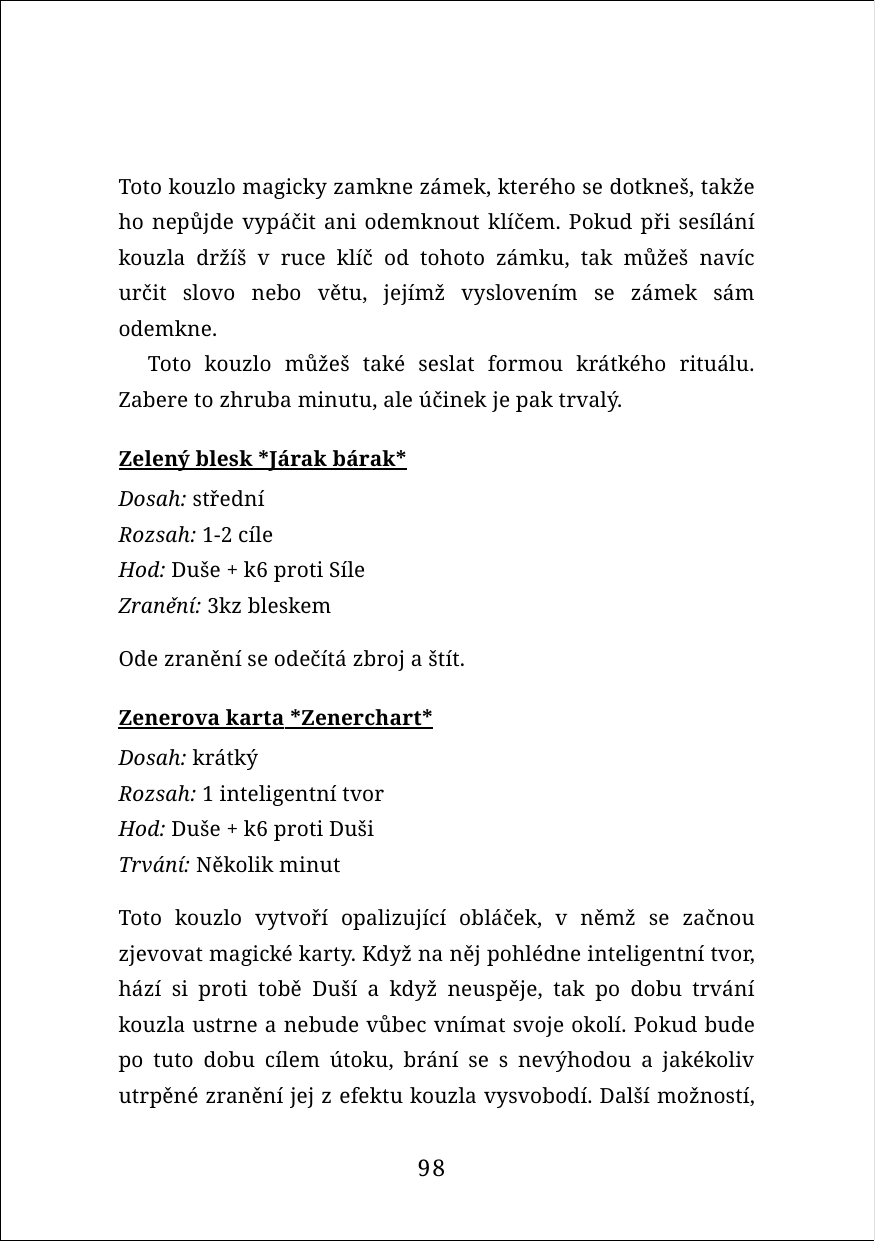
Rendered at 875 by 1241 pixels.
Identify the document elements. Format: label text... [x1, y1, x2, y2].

text Dosah: střední Rozsah: 1-2 cíle Hod: Duše + k6 proti Síle Zranění: 3kz bleskem [118, 484, 756, 619]
subtitle Zelený blesk *Járak bárak* [118, 444, 756, 472]
text Toto kouzlo magicky zamkne zámek, kterého se dotkneš, takže ho nepůjde vypáčit ani odemknout klíčem. Pokud při sesílání kouzla držíš v ruce klíč od tohoto zámku, tak můžeš navíc určit slovo nebo větu, jejímž vyslovením se zámek sám odemkne. Toto kouzlo můžeš také seslat formou krátkého rituálu. Zabere to zhruba minutu, ale účinek je pak trvalý. [118, 172, 756, 413]
subtitle Zenerova karta *Zenerchart* [118, 703, 756, 732]
text Toto kouzlo vytvoří opalizující obláček, v němž se začnou zjevovat magické karty. Když na něj pohlédne inteligentní tvor, hází si proti tobě Duší a když neuspěje, tak po dobu trvání kouzla ustrne a nebude vůbec vnímat svoje okolí. Pokud bude po tuto dobu cílem útoku, brání se s nevýhodou a jakékoliv utrpěné zranění jej z efektu kouzla vysvobodí. Další možností, [118, 903, 756, 1109]
text Ode zranění se odečítá zbroj a štít. [118, 644, 756, 672]
text Dosah: krátký Rozsah: 1 inteligentní tvor Hod: Duše + k6 proti Duši Trvání: Několik minut [118, 743, 756, 878]
